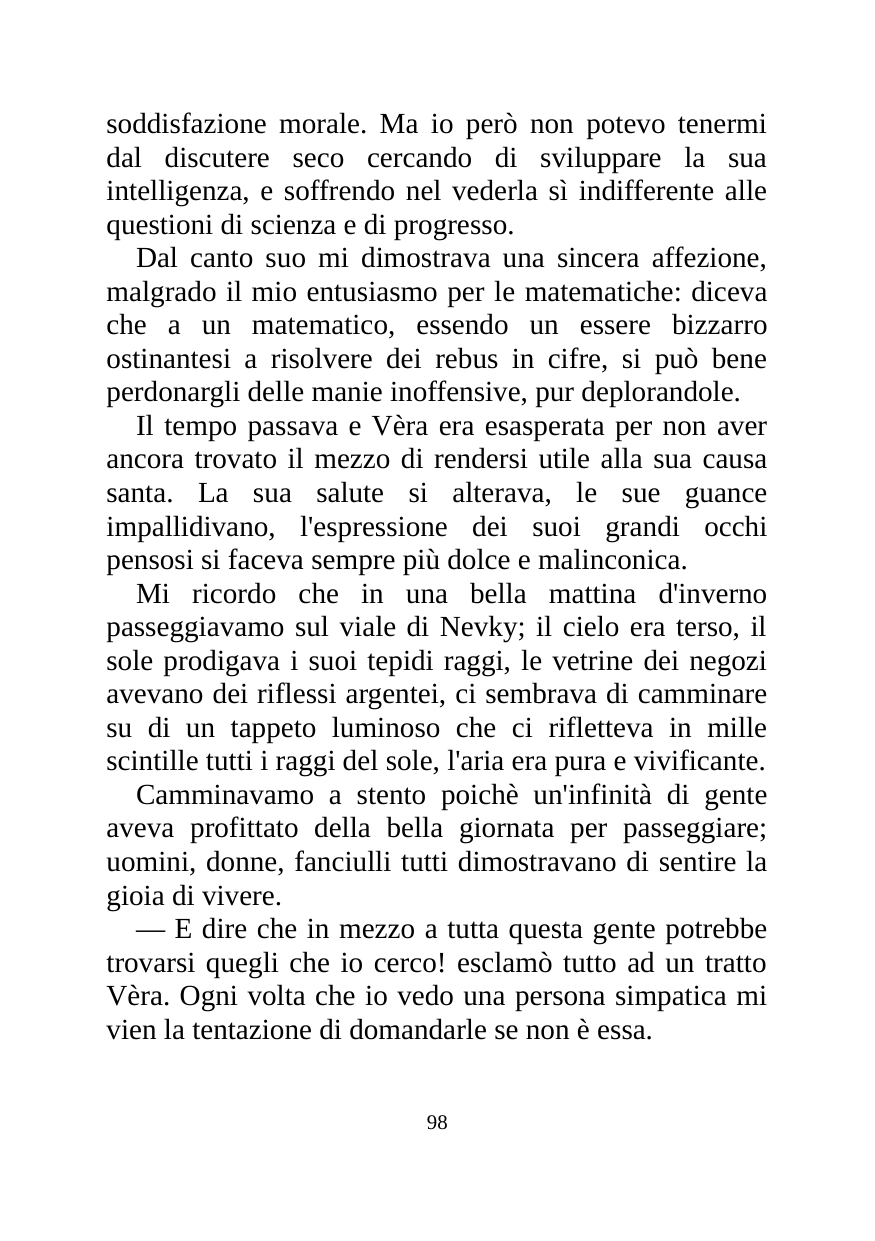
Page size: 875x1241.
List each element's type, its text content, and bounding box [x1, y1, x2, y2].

text Mi ricordo che in una bella mattina d'inverno passeggiavamo sul viale di Nevky; il cielo era terso, il sole prodigava i suoi tepidi raggi, le vetrine dei negozi avevano dei riflessi argentei, ci sembrava di camminare su di un tappeto luminoso che ci rifletteva in mille scintille tutti i raggi del sole, l'aria era pura e vivificante. [106, 576, 768, 777]
text Il tempo passava e Vèra era esasperata per non aver ancora trovato il mezzo di rendersi utile alla sua causa santa. La sua salute si alterava, le sue guance impallidivano, l'espressione dei suoi grandi occhi pensosi si faceva sempre più dolce e malinconica. [106, 408, 768, 576]
text soddisfazione morale. Ma io però non potevo tenermi dal discutere seco cercando di sviluppare la sua intelligenza, e soffrendo nel vederla sì indifferente alle questioni di scienza e di progresso. [106, 106, 768, 240]
text — E dire che in mezzo a tutta questa gente potrebbe trovarsi quegli che io cerco! esclamò tutto ad un tratto Vèra. Ogni volta che io vedo una persona simpatica mi vien la tentazione di domandarle se non è essa. [106, 911, 768, 1045]
text Dal canto suo mi dimostrava una sincera affezione, malgrado il mio entusiasmo per le matematiche: diceva che a un matematico, essendo un essere bizzarro ostinantesi a risolvere dei rebus in cifre, si può bene perdonargli delle manie inoffensive, pur deplorandole. [106, 240, 768, 408]
text Camminavamo a stento poichè un'infinità di gente aveva profittato della bella giornata per passeggiare; uomini, donne, fanciulli tutti dimostravano di sentire la gioia di vivere. [106, 777, 768, 911]
